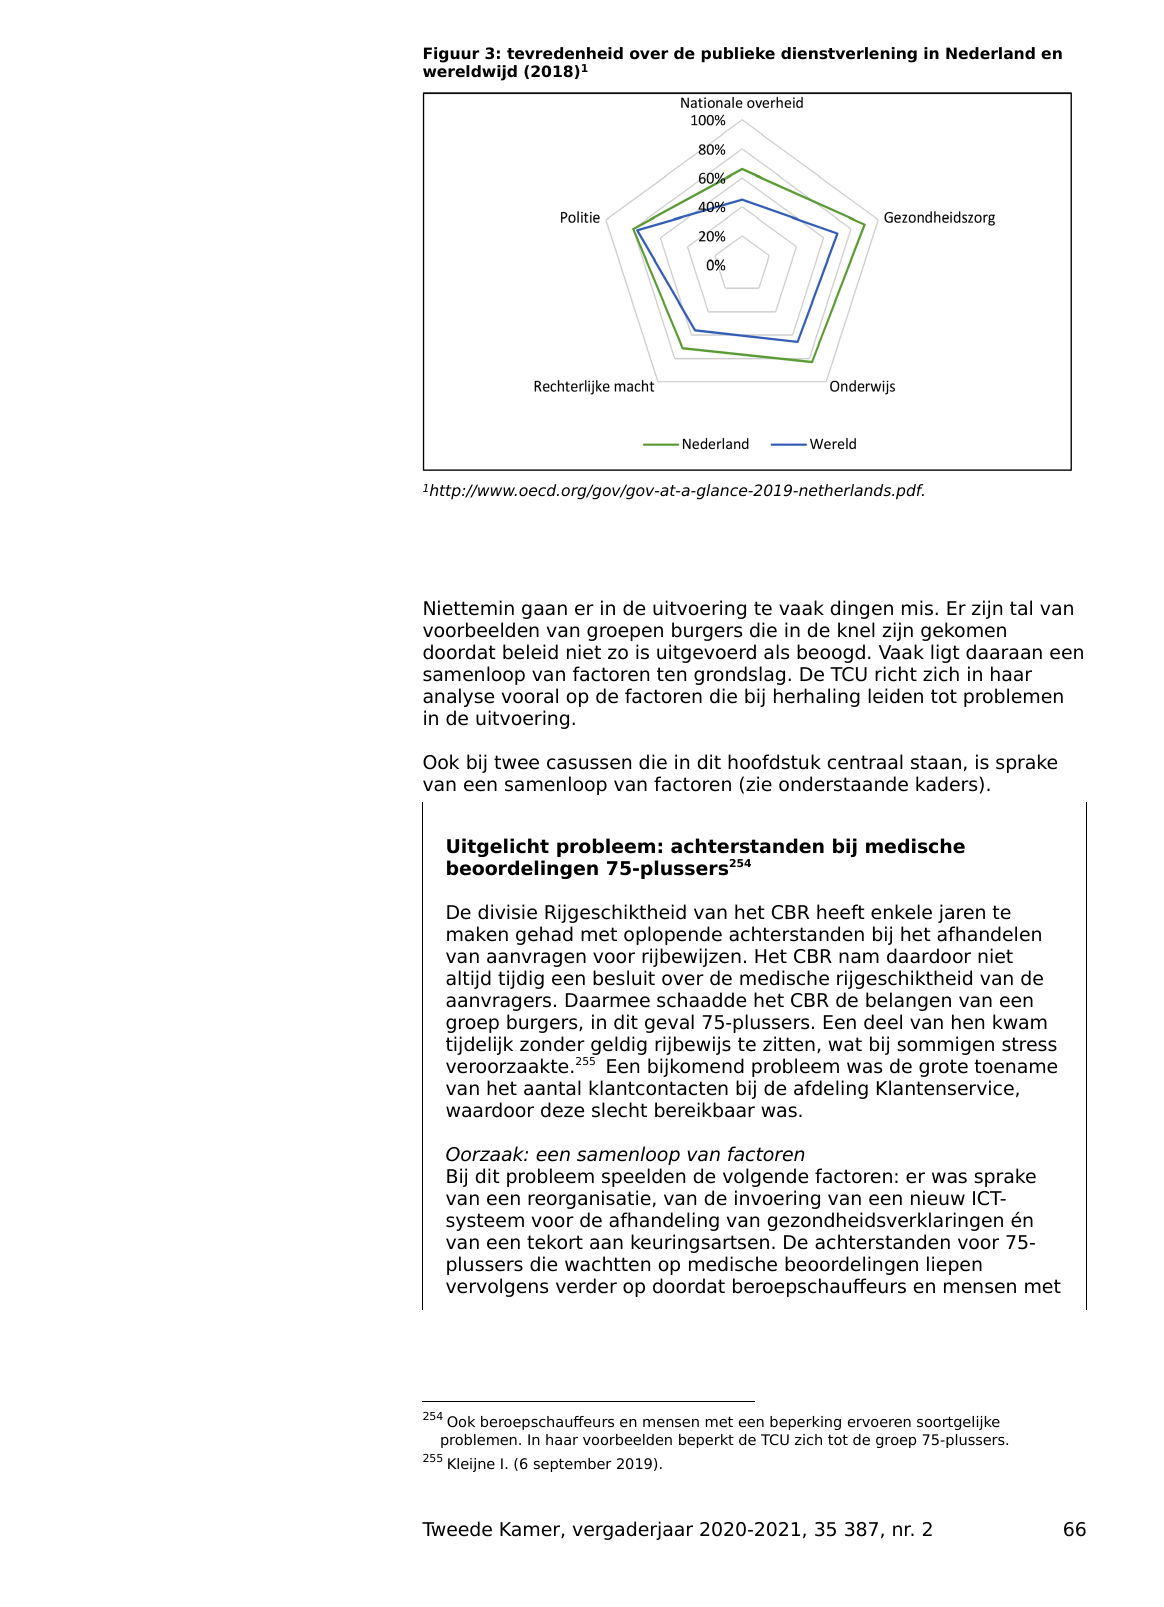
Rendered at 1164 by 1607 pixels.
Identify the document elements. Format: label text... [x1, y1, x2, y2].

table_header Uitgelicht probleem: achterstanden bij medische beoordelingen 75-plussers De divisie Rijgeschiktheid van het CBR heeft enkele jaren te maken gehad met oplopende achterstanden bij het afhandelen van aanvragen voor rijbewijzen. Het CBR nam daardoor niet altijd tijdig een besluit over de medische rijgeschiktheid van de aanvragers. Daarmee schaadde het CBR de belangen van een groep burgers, in dit geval 75-plussers. Een deel van hen kwam tijdelijk zonder geldig rijbewijs te zitten, wat bij sommigen stress veroorzaakte. Een bijkomend probleem was de grote toename van het aantal klantcontacten bij de afdeling Klantenservice, waardoor deze slecht bereikbaar was. Oorzaak: een samenloop van factoren Bij dit probleem speelden de volgende factoren: er was sprake van een reorganisatie, van de invoering van een nieuw ICT-systeem voor de afhandeling van gezondheidsverklaringen én van een tekort aan keuringsartsen. De achterstanden voor 75-plussers die wachtten op medische beoordelingen liepen vervolgens verder op doordat beroepschauffeurs en mensen met [423, 802, 1086, 1309]
text Figuur 3: tevredenheid over de publieke dienstverlening in Nederland en wereldwijd (2018)1 [422, 45, 1072, 81]
text 1http://www.oecd.org/gov/gov-at-a-glance-2019-netherlands.pdf. [422, 482, 1072, 501]
text Niettemin gaan er in de uitvoering te vaak dingen mis. Er zijn tal van voorbeelden van groepen burgers die in de knel zijn gekomen doordat beleid niet zo is uitgevoerd als beoogd. Vaak ligt daaraan een samenloop van factoren ten grondslag. De TCU richt zich in haar analyse vooral op de factoren die bij herhaling leiden tot problemen in de uitvoering. [422, 598, 1087, 730]
text Ook bij twee casussen die in dit hoofdstuk centraal staan, is sprake van een samenloop van factoren (zie onderstaande kaders). [422, 752, 1087, 796]
picture [422, 92, 1072, 471]
